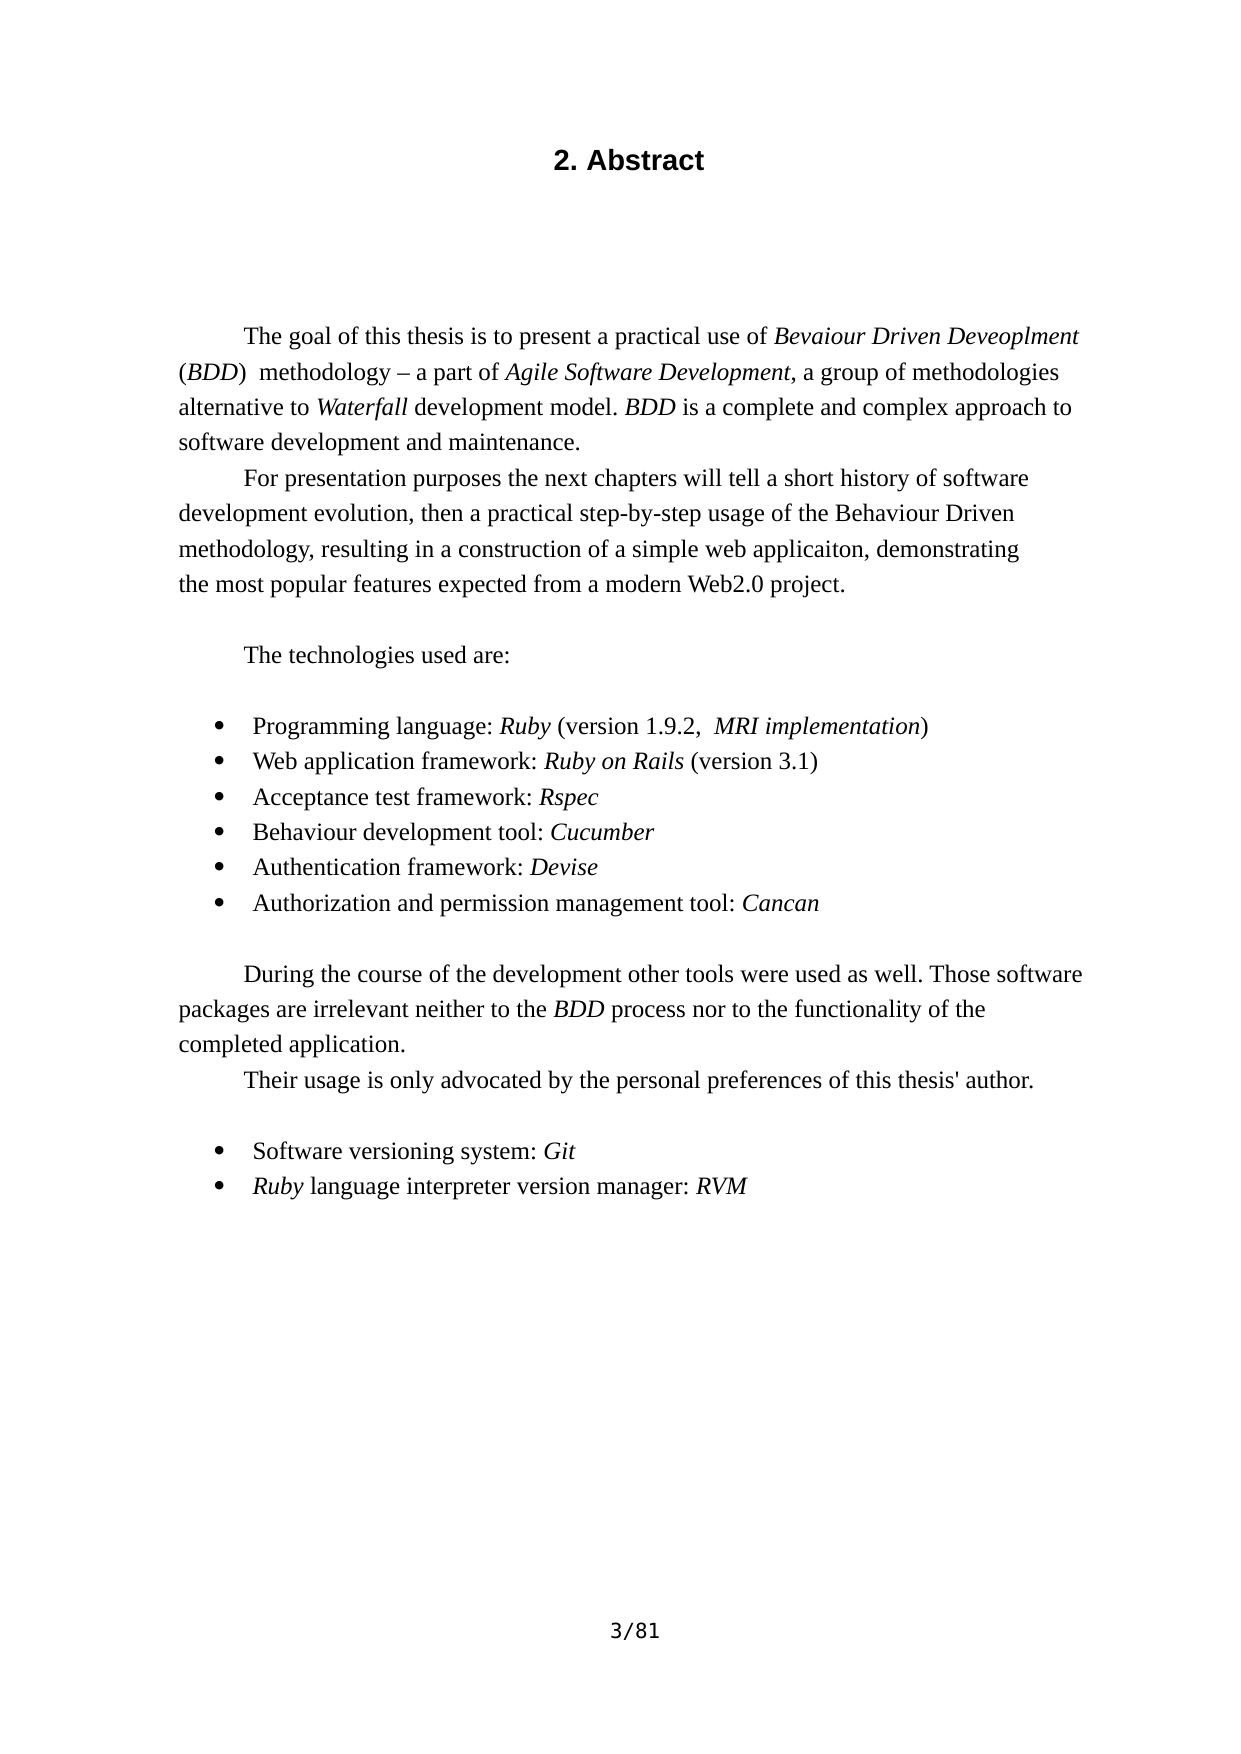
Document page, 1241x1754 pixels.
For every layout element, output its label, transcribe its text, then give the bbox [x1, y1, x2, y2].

list Authentication framework: Devise [215, 847, 1093, 883]
text Their usage is only advocated by the personal preferences of this thesis' author. [178, 1060, 1093, 1095]
list Acceptance test framework: Rspec [215, 777, 1093, 812]
list Abstract [177, 143, 1093, 176]
text The goal of this thesis is to present a practical use of Bevaiour Driven Deveoplment (BDD) methodology – a part of Agile Software Development, a group of methodologies alternative to Waterfall development model. BDD is a complete and complex approach to software development and maintenance. [178, 316, 1093, 458]
list Programming language: Ruby (version 1.9.2, MRI implementation) [215, 706, 1093, 741]
list Ruby language interpreter version manager: RVM [215, 1166, 1093, 1202]
text For presentation purposes the next chapters will tell a short history of software development evolution, then a practical step-by-step usage of the Behaviour Driven methodology, resulting in a construction of a simple web applicaiton, demonstrating the most popular features expected from a modern Web2.0 project. [178, 458, 1093, 599]
text The technologies used are: [178, 635, 1093, 670]
list Behaviour development tool: Cucumber [215, 812, 1093, 847]
text During the course of the development other tools were used as well. Those software packages are irrelevant neither to the BDD process nor to the functionality of the completed application. [178, 954, 1093, 1060]
list Authorization and permission management tool: Cancan [215, 883, 1093, 918]
list Web application framework: Ruby on Rails (version 3.1) [215, 741, 1093, 777]
list Software versioning system: Git [215, 1131, 1093, 1166]
